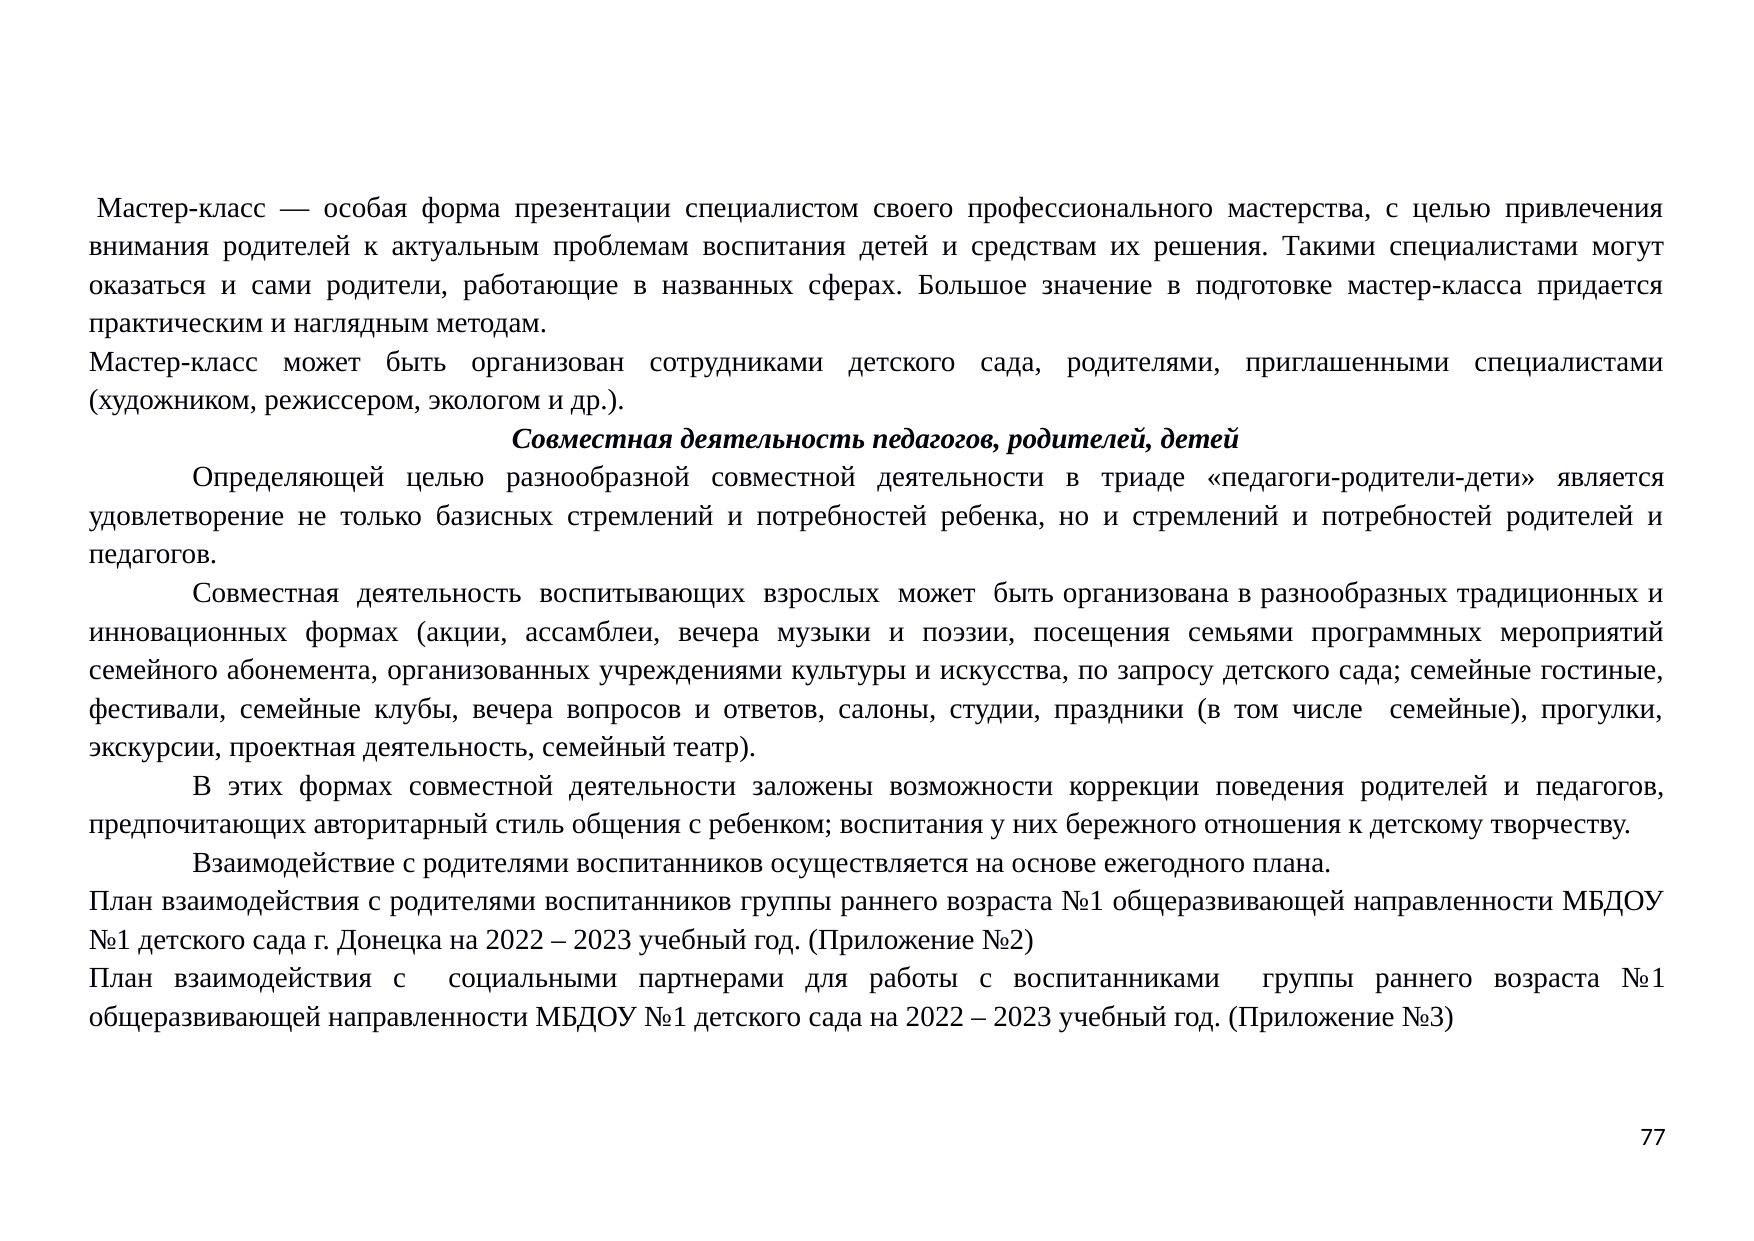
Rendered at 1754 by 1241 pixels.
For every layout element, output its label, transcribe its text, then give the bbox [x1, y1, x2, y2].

text Совместная деятельность педагогов, родителей, детей [88, 421, 1665, 454]
text Взаимодействие с родителями воспитанников осуществляется на основе ежегодного плана. [88, 845, 1665, 878]
text План взаимодействия с социальными партнерами для работы с воспитанниками группы раннего возраста №1 общеразвивающей направленности МБДОУ №1 детского сада на 2022 – 2023 учебный год. (Приложение №3) [88, 961, 1665, 1033]
text Мастер-класс — особая форма презентации специалистом своего профессионального мастерства, с целью привлечения внимания родителей к актуальным проблемам воспитания детей и средствам их решения. Такими специалистами могут оказаться и сами родители, работающие в названных сферах. Большое значение в подготовке мастер-класса придается практическим и наглядным методам. [88, 190, 1665, 339]
text В этих формах совместной деятельности заложены возможности коррекции поведения родителей и педагогов, предпочитающих авторитарный стиль общения с ребенком; воспитания у них бережного отношения к детскому творчеству. [88, 768, 1665, 840]
text Определяющей целью разнообразной совместной деятельности в триаде «педагоги-родители-дети» является удовлетворение не только базисных стремлений и потребностей ребенка, но и стремлений и потребностей родителей и педагогов. [88, 459, 1665, 570]
text Мастер-класс может быть организован сотрудниками детского сада, родителями, приглашенными специалистами (художником, режиссером, экологом и др.). [88, 344, 1665, 416]
text План взаимодействия с родителями воспитанников группы раннего возраста №1 общеразвивающей направленности МБДОУ №1 детского сада г. Донецка на 2022 – 2023 учебный год. (Приложение №2) [88, 883, 1665, 956]
text Совместная деятельность воспитывающих взрослых может быть организована в разнообразных традиционных и инновационных формах (акции, ассамблеи, вечера музыки и поэзии, посещения семьями программных мероприятий семейного абонемента, организованных учреждениями культуры и искусства, по запросу детского сада; семейные гостиные, фестивали, семейные клубы, вечера вопросов и ответов, салоны, студии, праздники (в том числе семейные), прогулки, экскурсии, проектная деятельность, семейный театр). [88, 575, 1665, 763]
